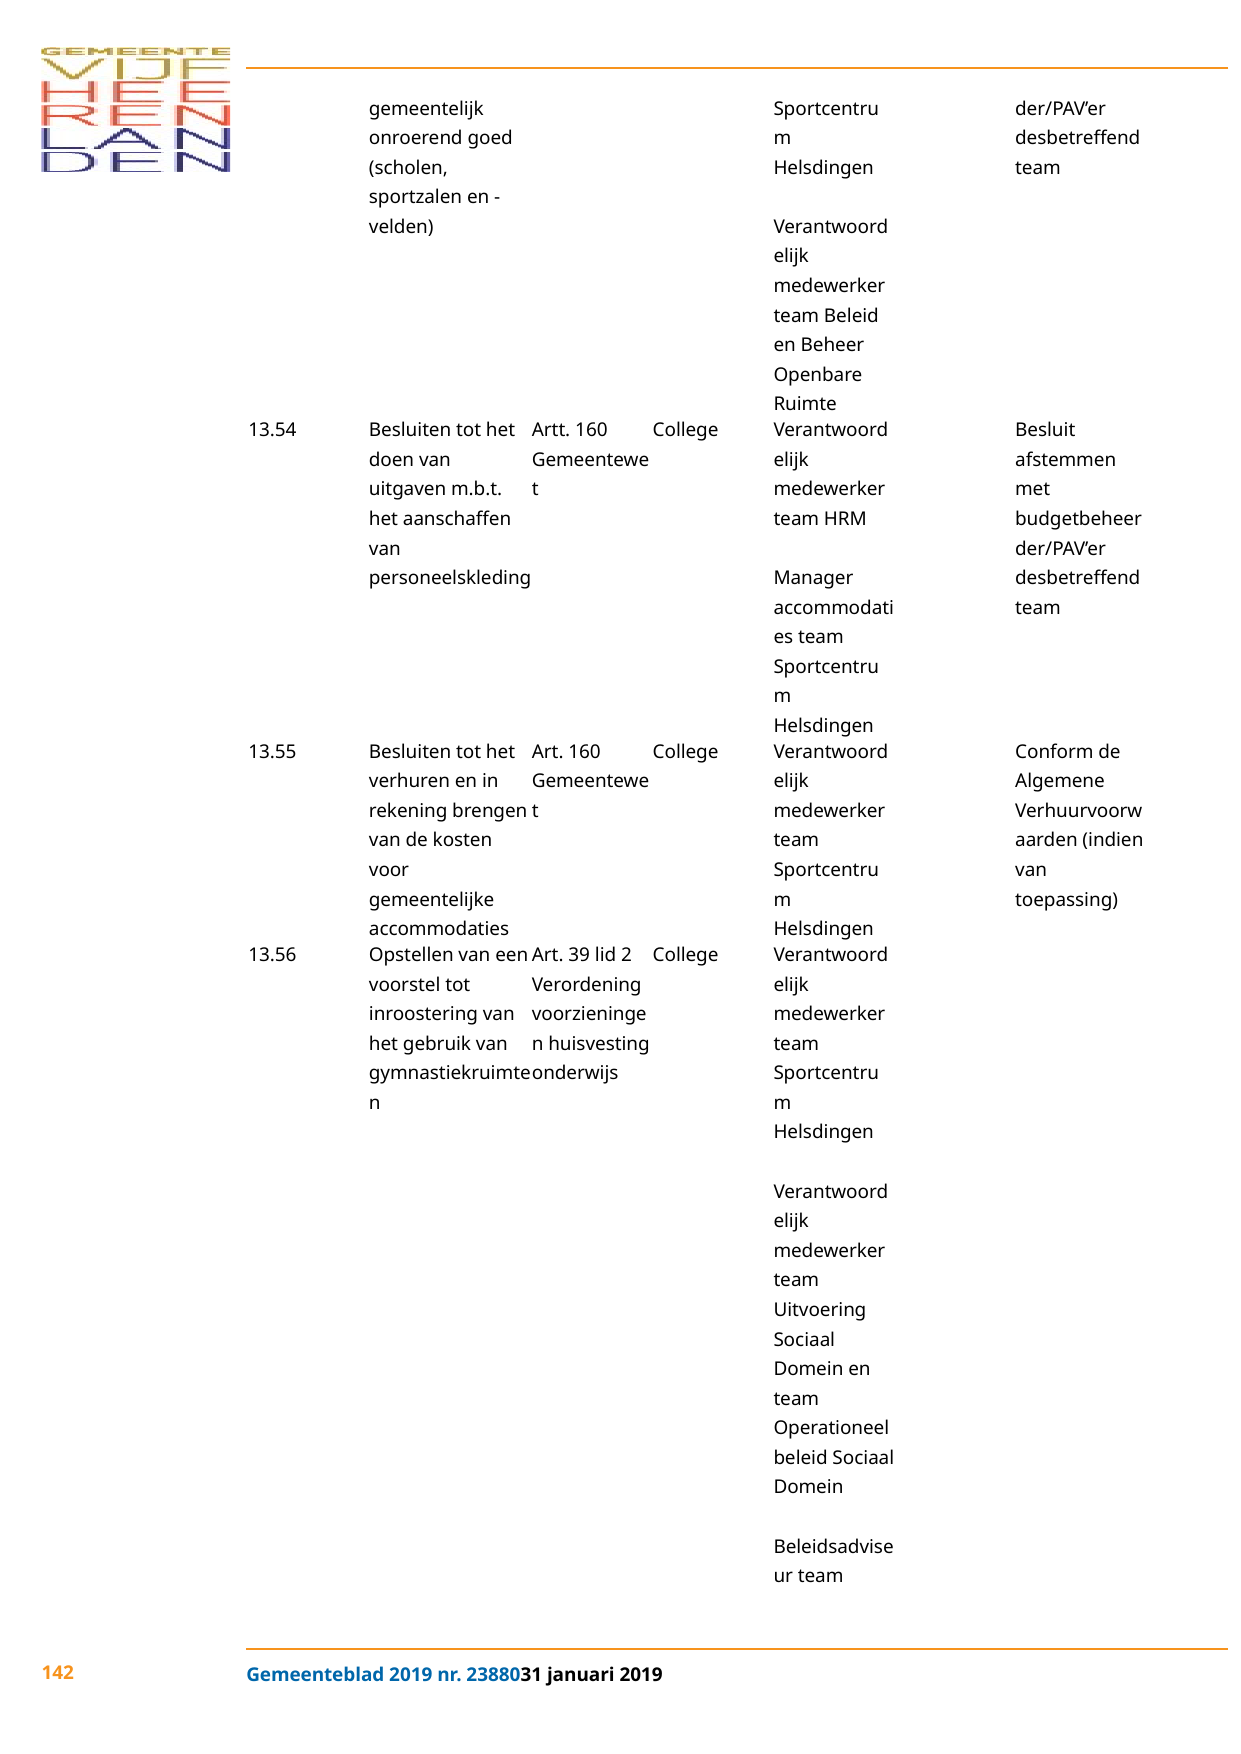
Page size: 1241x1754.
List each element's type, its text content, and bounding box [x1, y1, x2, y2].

table_cell Verantwoordelijk medewerker team HRM Manager accommodaties team Sportcentrum Helsdingen [773, 416, 894, 738]
table_cell Besluiten tot het verhuren en in rekening brengen van de kosten voor gemeentelijke accommodaties [369, 738, 532, 941]
table_cell Verantwoordelijk medewerker team Sportcentrum Helsdingen [773, 738, 894, 941]
table_cell [894, 416, 1015, 738]
table_cell [894, 738, 1015, 941]
table_cell Art. 39 lid 2 Verordening voorzieningen huisvesting onderwijs [532, 941, 652, 1588]
table_cell [1015, 941, 1152, 1588]
table_cell [653, 95, 773, 416]
table_cell College [653, 416, 773, 738]
table_cell College [653, 941, 773, 1588]
table_cell 13.54 [248, 416, 369, 738]
table_cell Artt. 160 Gemeentewet [532, 416, 652, 738]
table_cell der/PAV’er desbetreffend team [1015, 95, 1152, 416]
table_cell Besluit afstemmen met budgetbeheerder/PAV’er desbetreffend team [1015, 416, 1152, 738]
picture [41, 47, 231, 172]
table_cell gemeentelijk onroerend goed (scholen, sportzalen en -velden) [369, 95, 532, 416]
table_cell Besluiten tot het doen van uitgaven m.b.t. het aanschaffen van personeelskleding [369, 416, 532, 738]
table_cell Verantwoordelijk medewerker team Sportcentrum Helsdingen Verantwoordelijk medewerker team Uitvoering Sociaal Domein en team Operationeel beleid Sociaal Domein Beleidsadviseur team [773, 941, 894, 1588]
table_cell [894, 941, 1015, 1588]
table_cell [532, 95, 652, 416]
table_cell Art. 160 Gemeentewet [532, 738, 652, 941]
table_cell 13.56 [248, 941, 369, 1588]
table_cell 13.55 [248, 738, 369, 941]
table_cell Sportcentrum Helsdingen Verantwoordelijk medewerker team Beleid en Beheer Openbare Ruimte [773, 95, 894, 416]
table_cell [248, 95, 369, 416]
table_cell [894, 95, 1015, 416]
table_cell Opstellen van een voorstel tot inroostering van het gebruik van gymnastiekruimten [369, 941, 532, 1588]
table_cell College [653, 738, 773, 941]
table_cell Conform de Algemene Verhuurvoorwaarden (indien van toepassing) [1015, 738, 1152, 941]
